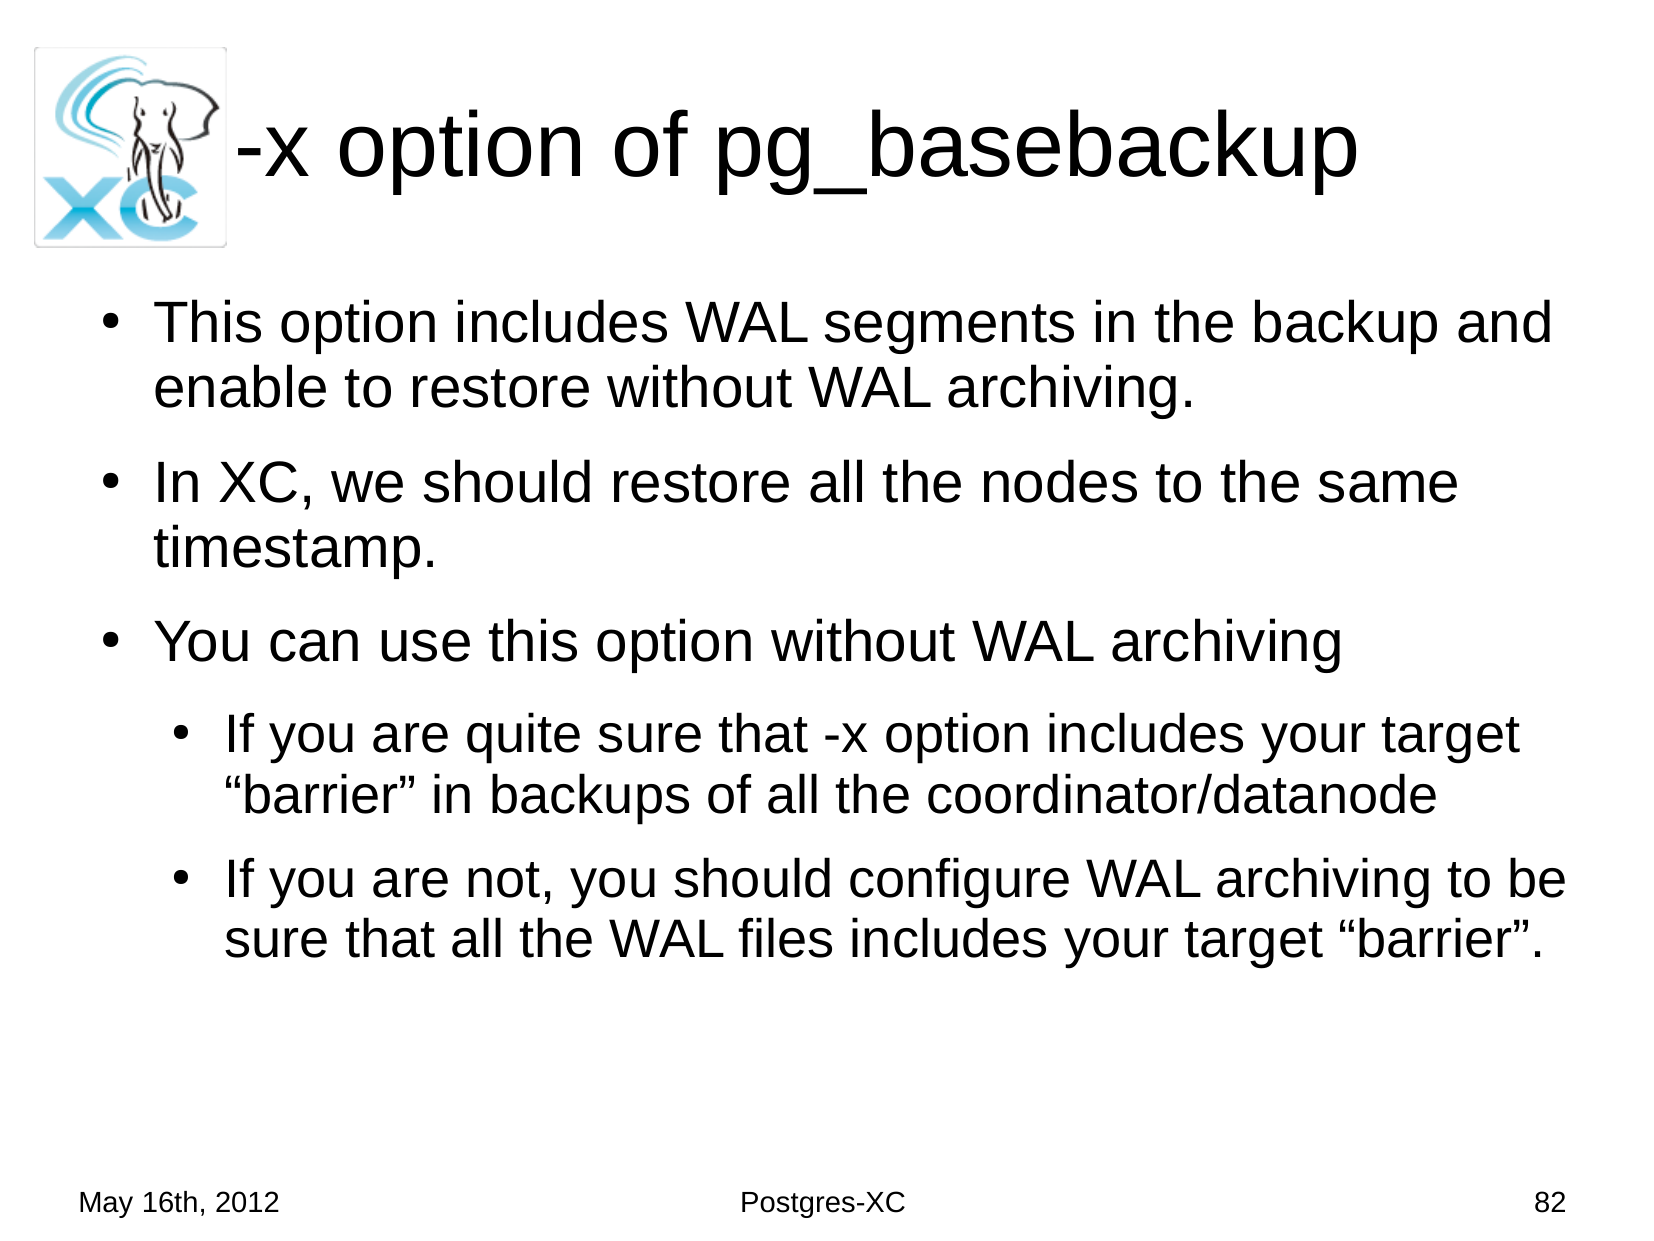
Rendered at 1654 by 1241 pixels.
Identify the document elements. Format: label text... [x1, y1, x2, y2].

list This option includes WAL segments in the backup and enable to restore without WAL archiving. In XC, we should restore all the nodes to the same timestamp. You can use this option without WAL archiving If you are quite sure that -x option includes your target “barrier” in backups of all the coordinator/datanode If you are not, you should configure WAL archiving to be sure that all the WAL files includes your target “barrier”. [82, 290, 1571, 1109]
title -x option of pg_basebackup [234, 40, 1599, 248]
picture [34, 47, 227, 248]
